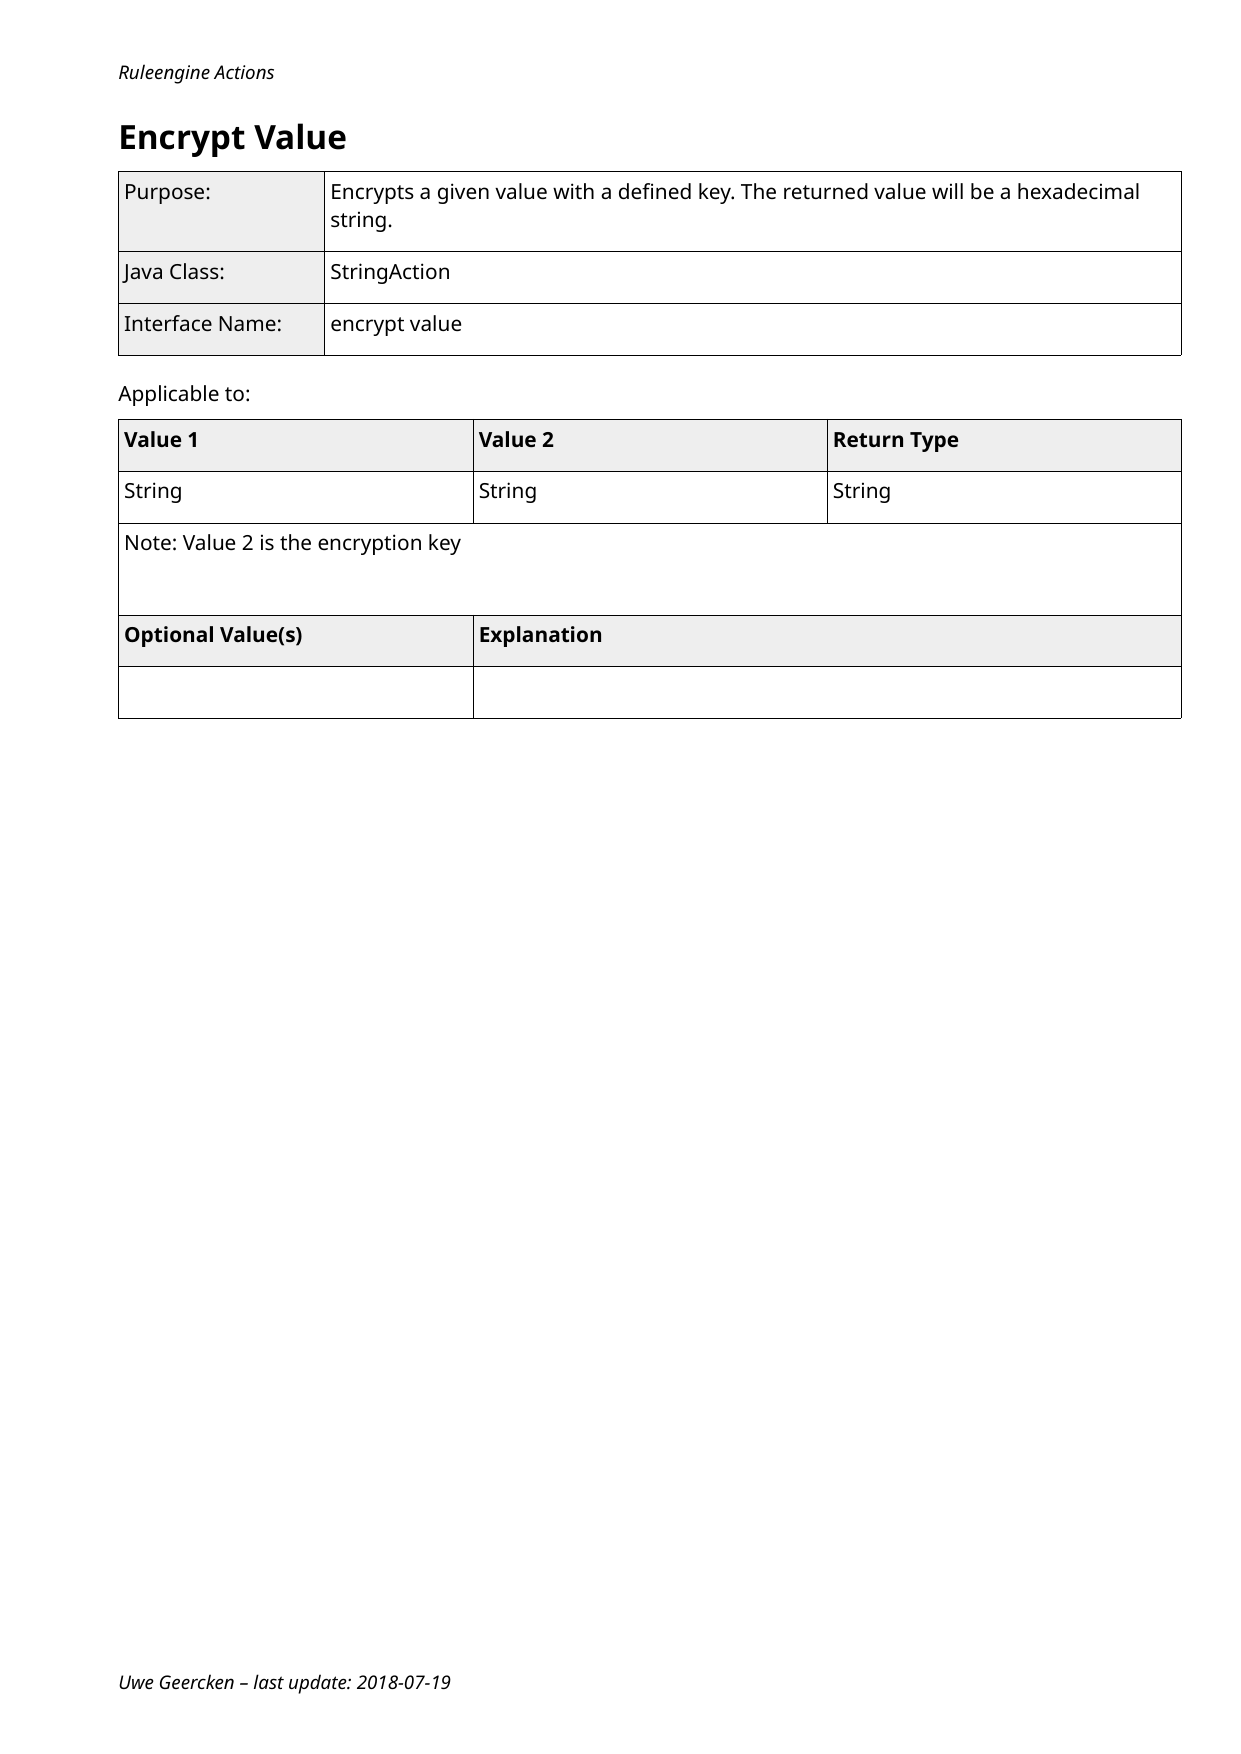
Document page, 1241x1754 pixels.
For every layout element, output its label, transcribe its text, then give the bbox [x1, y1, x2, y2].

table_cell Optional Value(s) [119, 616, 473, 666]
table_cell Java Class: [119, 252, 324, 303]
table_header Value 1 [119, 420, 473, 471]
table_cell String [828, 472, 1181, 522]
table_cell String [474, 472, 827, 522]
table_cell Note: Value 2 is the encryption key [119, 524, 1181, 614]
table_cell Interface Name: [119, 304, 324, 355]
table_cell String [119, 472, 473, 522]
table_header Return Type [828, 420, 1181, 471]
table_cell [474, 667, 1181, 718]
table_header Encrypts a given value with a defined key. The returned value will be a hexadecimal string. [325, 172, 1181, 251]
table_header Value 2 [474, 420, 827, 471]
text Applicable to: [118, 379, 1181, 407]
table_cell [119, 667, 473, 718]
table_cell Explanation [474, 616, 1181, 666]
table_header Purpose: [119, 172, 324, 251]
table_cell encrypt value [325, 304, 1181, 355]
text Encrypt Value [118, 114, 1181, 159]
table_cell StringAction [325, 252, 1181, 303]
